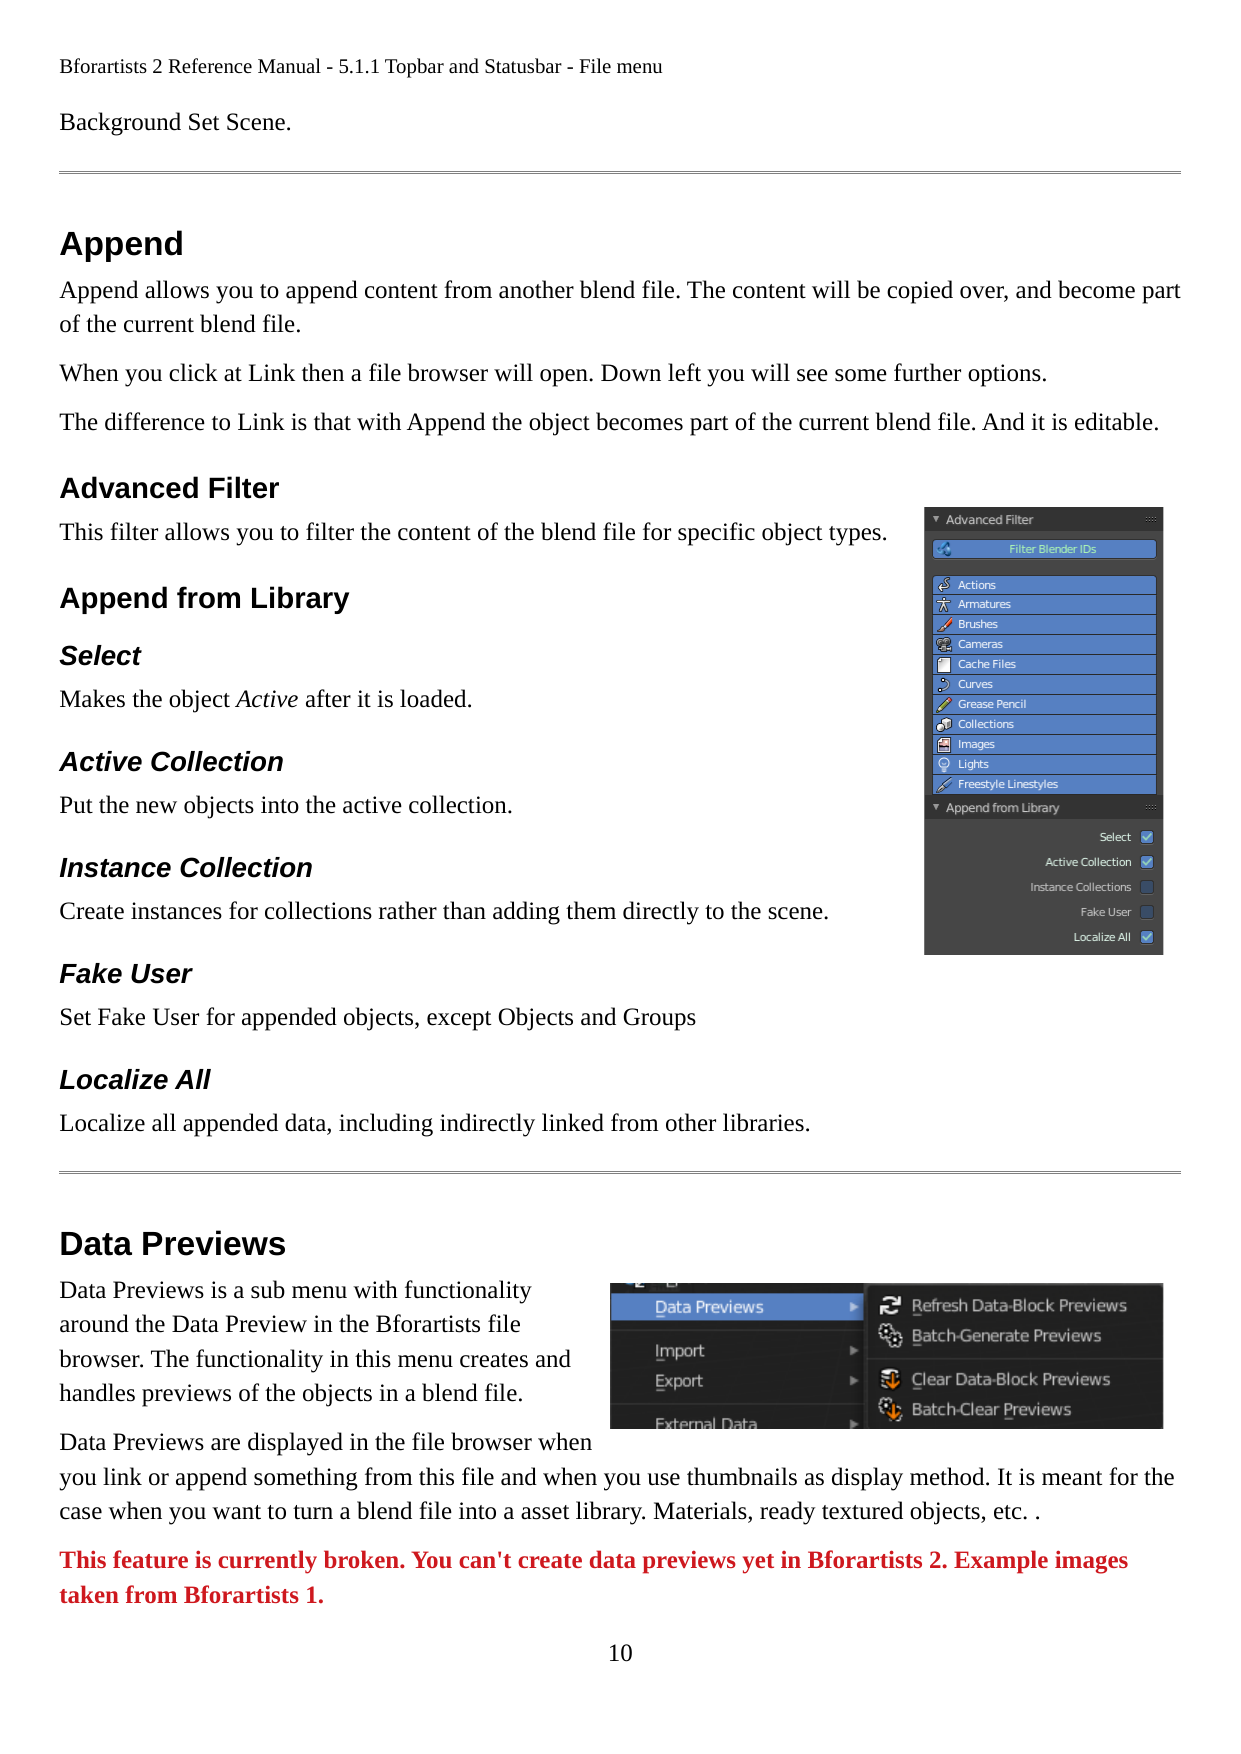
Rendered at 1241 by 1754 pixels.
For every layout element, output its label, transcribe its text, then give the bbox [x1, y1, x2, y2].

text Background Set Scene. [59, 107, 1181, 136]
text Set Fake User for appended objects, except Objects and Groups [59, 1002, 1181, 1031]
picture [610, 1283, 1164, 1429]
subtitle [1164, 851, 1181, 883]
text Append allows you to append content from another blend file. The content will be copied over, and become part of the current blend file. [59, 275, 1181, 338]
text The difference to Link is that with Append the object becomes part of the current blend file. And it is editable. [59, 407, 1181, 436]
subtitle Instance Collection [59, 851, 924, 883]
text Put the new objects into the active collection. [59, 790, 924, 819]
text When you click at Link then a file browser will open. Down left you will see some further options. [59, 358, 1181, 387]
subtitle Localize All [59, 1063, 1181, 1095]
subtitle Append from Library [59, 581, 924, 614]
text Makes the object Active after it is loaded. [59, 684, 924, 713]
subtitle Append [59, 223, 1181, 262]
subtitle Advanced Filter [59, 471, 1181, 505]
subtitle [1164, 639, 1181, 671]
text Data Previews is a sub menu with functionality around the Data Preview in the Bforartists file browser. The functionality in this menu creates and handles previews of the objects in a blend file. [59, 1275, 1181, 1407]
text Data Previews are displayed in the file browser when you link or append something from this file and when you use thumbnails as display method. It is meant for the case when you want to turn a blend file into a asset library. Materials, ready textured objects, etc. . [59, 1427, 1181, 1525]
text Localize all appended data, including indirectly linked from other libraries. [59, 1108, 1181, 1136]
subtitle Data Previews [59, 1224, 1181, 1262]
text Create instances for collections rather than adding them directly to the scene. [59, 896, 924, 924]
subtitle [1164, 746, 1181, 777]
picture [924, 507, 1164, 955]
subtitle Fake User [59, 957, 1181, 989]
subtitle Active Collection [59, 746, 924, 777]
subtitle Select [59, 639, 924, 671]
text This feature is currently broken. You can't create data previews yet in Bforartists 2. Example images taken from Bforartists 1. [59, 1545, 1181, 1609]
subtitle [1164, 581, 1181, 614]
text This filter allows you to filter the content of the blend file for specific object types. [59, 517, 924, 546]
